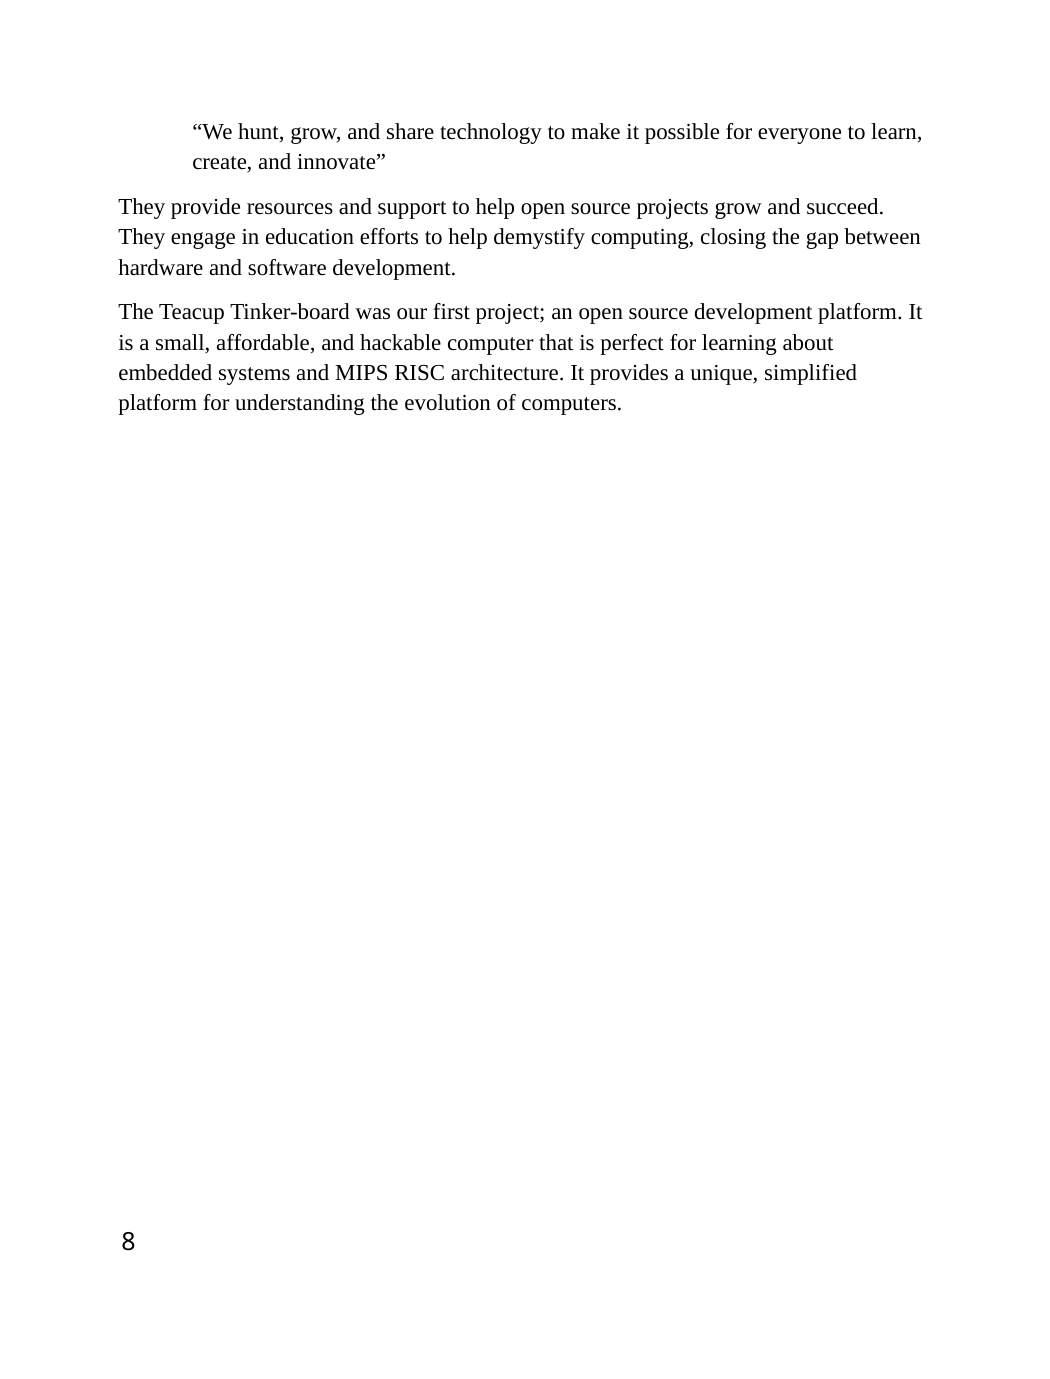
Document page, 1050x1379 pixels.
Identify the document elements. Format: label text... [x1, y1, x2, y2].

text “We hunt, grow, and share technology to make it possible for everyone to learn, create, and innovate” [192, 118, 932, 175]
text The Teacup Tinker-board was our first project; an open source development platform. It is a small, affordable, and hackable computer that is perfect for learning about embedded systems and MIPS RISC architecture. It provides a unique, simplified platform for understanding the evolution of computers. [118, 298, 932, 415]
text They provide resources and support to help open source projects grow and succeed. They engage in education efforts to help demystify computing, closing the gap between hardware and software development. [118, 193, 932, 280]
